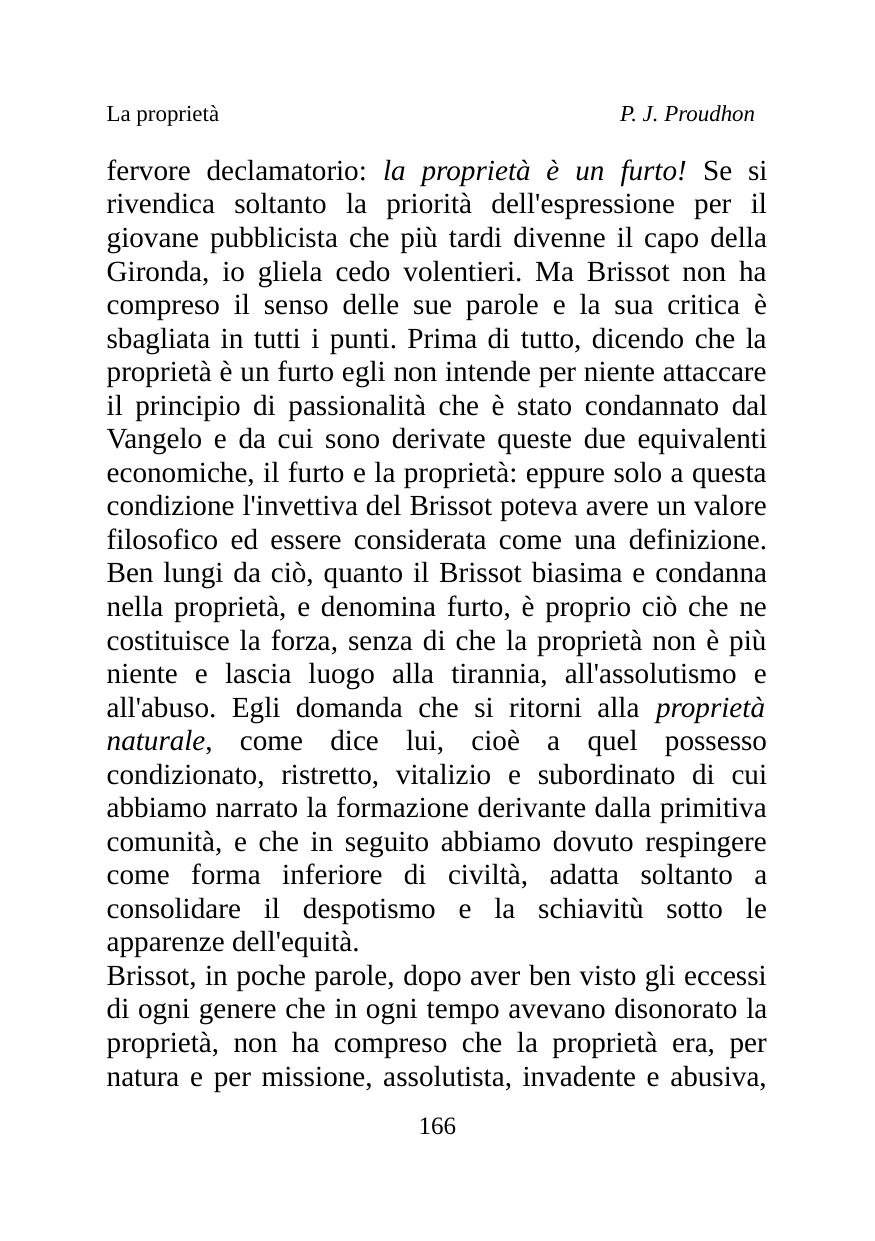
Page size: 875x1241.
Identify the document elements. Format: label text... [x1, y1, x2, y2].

text fervore declamatorio: la proprietà è un furto! Se si rivendica soltanto la priorità dell'espressione per il giovane pubblicista che più tardi divenne il capo della Gironda, io gliela cedo volentieri. Ma Brissot non ha compreso il senso delle sue parole e la sua critica è sbagliata in tutti i punti. Prima di tutto, dicendo che la proprietà è un furto egli non intende per niente attaccare il principio di passionalità che è stato condannato dal Vangelo e da cui sono derivate queste due equivalenti economiche, il furto e la proprietà: eppure solo a questa condizione l'invettiva del Brissot poteva avere un valore filosofico ed essere considerata come una definizione. Ben lungi da ciò, quanto il Brissot biasima e condanna nella proprietà, e denomina furto, è proprio ciò che ne costituisce la forza, senza di che la proprietà non è più niente e lascia luogo alla tirannia, all'assolutismo e all'abuso. Egli domanda che si ritorni alla proprietà naturale, come dice lui, cioè a quel possesso condizionato, ristretto, vitalizio e subordinato di cui abbiamo narrato la formazione derivante dalla primitiva comunità, e che in seguito abbiamo dovuto respingere come forma inferiore di civiltà, adatta soltanto a consolidare il despotismo e la schiavitù sotto le apparenze dell'equità. [106, 153, 768, 958]
text Brissot, in poche parole, dopo aver ben visto gli eccessi di ogni genere che in ogni tempo avevano disonorato la proprietà, non ha compreso che la proprietà era, per natura e per missione, assolutista, invadente e abusiva, [106, 958, 768, 1092]
